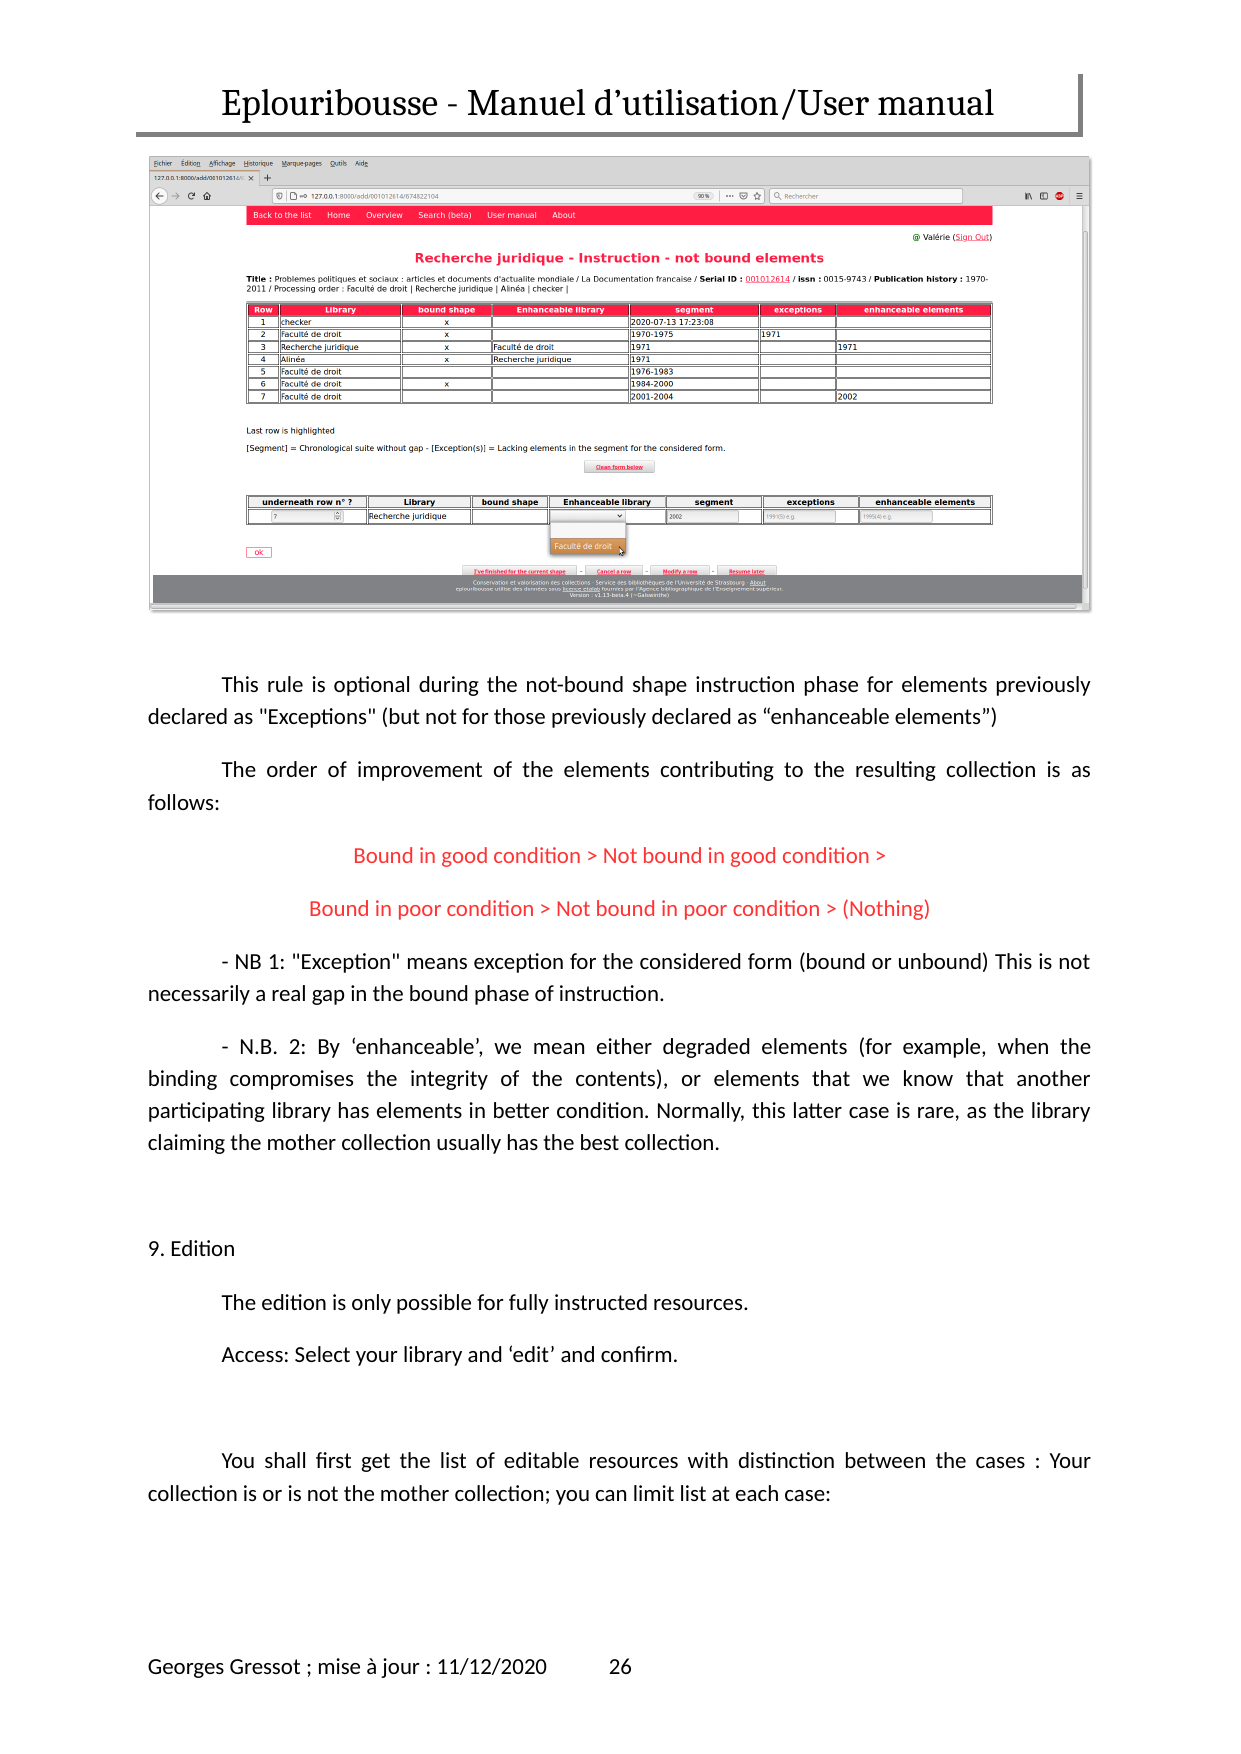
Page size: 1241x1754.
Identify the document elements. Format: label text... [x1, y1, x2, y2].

text 9. Edition [148, 1234, 1093, 1263]
text Bound in poor condition > Not bound in poor condition > (Nothing) [148, 894, 1093, 922]
text This rule is optional during the not-bound shape instruction phase for elements previously declared as "Exceptions" (but not for those previously declared as “enhanceable elements”) [148, 670, 1093, 731]
text The edition is only possible for fully instructed resources. [148, 1288, 1093, 1316]
picture [147, 155, 1093, 614]
text You shall first get the list of editable resources with distinction between the cases : Your collection is or is not the mother collection; you can limit list at each case: [148, 1447, 1093, 1507]
text The order of improvement of the elements contributing to the resulting collection is as follows: [148, 756, 1093, 816]
text - NB 1: "Exception" means exception for the considered form (bound or unbound) This is not necessarily a real gap in the bound phase of instruction. [148, 947, 1093, 1007]
text Access: Select your library and ‘edit’ and confirm. [148, 1341, 1093, 1369]
text Bound in good condition > Not bound in good condition > [148, 841, 1093, 869]
text - N.B. 2: By ‘enhanceable’, we mean either degraded elements (for example, when the binding compromises the integrity of the contents), or elements that we know that another participating library has elements in better condition. Normally, this latter case is rare, as the library claiming the mother collection usually has the best collection. [148, 1032, 1093, 1157]
